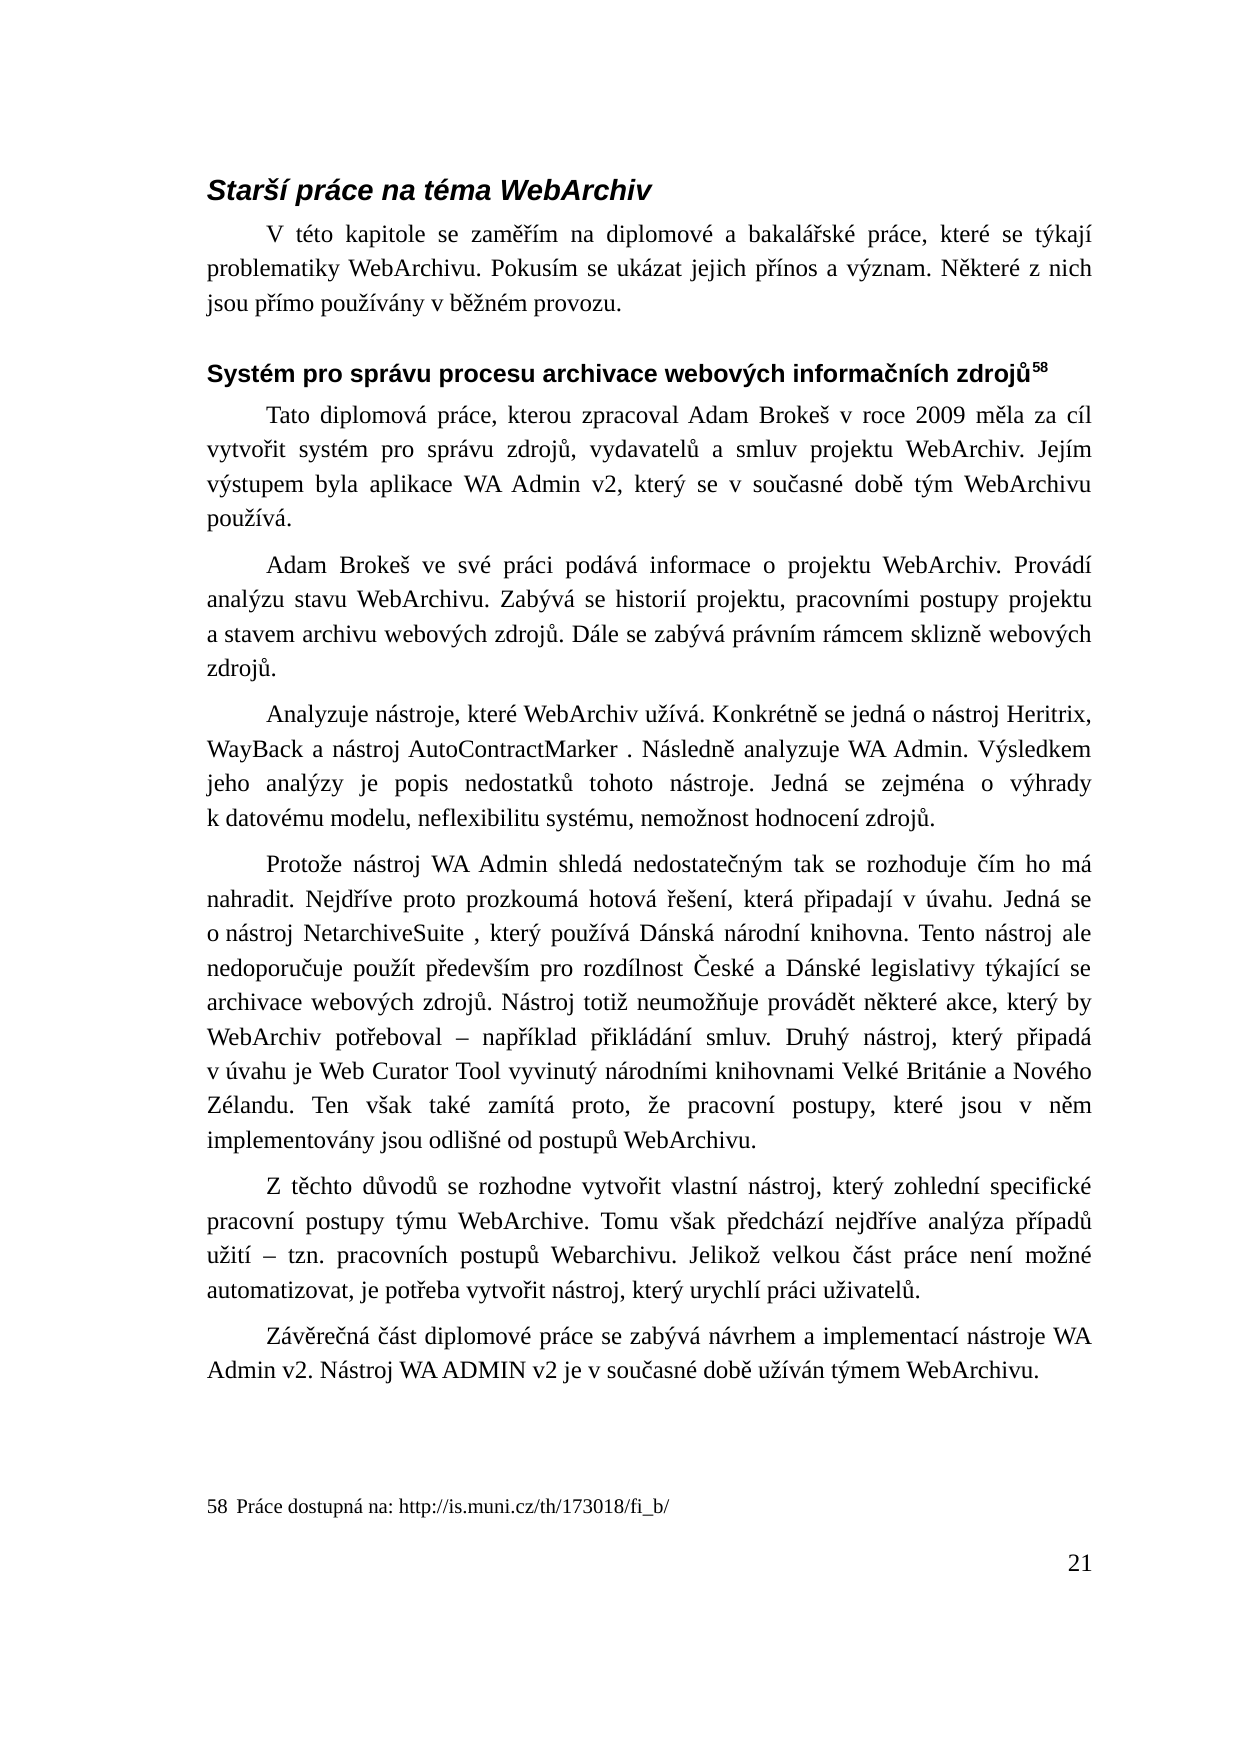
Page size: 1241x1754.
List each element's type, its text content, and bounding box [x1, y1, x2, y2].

subtitle Systém pro správu procesu archivace webových informačních zdrojů [207, 359, 1093, 388]
text Analyzuje nástroje, které WebArchiv užívá. Konkrétně se jedná o nástroj Heritrix, WayBack a nástroj AutoContractMarker . Následně analyzuje WA Admin. Výsledkem jeho analýzy je popis nedostatků tohoto nástroje. Jedná se zejména o výhrady k datovému modelu, neflexibilitu systému, nemožnost hodnocení zdrojů. [207, 699, 1093, 832]
text Adam Brokeš ve své práci podává informace o projektu WebArchiv. Provádí analýzu stavu WebArchivu. Zabývá se historií projektu, pracovními postupy projektu a stavem archivu webových zdrojů. Dále se zabývá právním rámcem sklizně webových zdrojů. [207, 550, 1093, 682]
subtitle Starší práce na téma WebArchiv [207, 173, 1093, 206]
text Tato diplomová práce, kterou zpracoval Adam Brokeš v roce 2009 měla za cíl vytvořit systém pro správu zdrojů, vydavatelů a smluv projektu WebArchiv. Jejím výstupem byla aplikace WA Admin v2, který se v současné době tým WebArchivu používá. [207, 400, 1093, 532]
text V této kapitole se zaměřím na diplomové a bakalářské práce, které se týkají problematiky WebArchivu. Pokusím se ukázat jejich přínos a význam. Některé z nich jsou přímo používány v běžném provozu. [207, 219, 1093, 316]
text Práce dostupná na: http://is.muni.cz/th/173018/fi_b/ [207, 1494, 1093, 1518]
text Závěrečná část diplomové práce se zabývá návrhem a implementací nástroje WA Admin v2. Nástroj WA ADMIN v2 je v současné době užíván týmem WebArchivu. [207, 1321, 1093, 1384]
text Z těchto důvodů se rozhodne vytvořit vlastní nástroj, který zohlední specifické pracovní postupy týmu WebArchive. Tomu však předchází nejdříve analýza případů užití – tzn. pracovních postupů Webarchivu. Jelikož velkou část práce není možné automatizovat, je potřeba vytvořit nástroj, který urychlí práci uživatelů. [207, 1171, 1093, 1303]
text Protože nástroj WA Admin shledá nedostatečným tak se rozhoduje čím ho má nahradit. Nejdříve proto prozkoumá hotová řešení, která připadají v úvahu. Jedná se o nástroj NetarchiveSuite , který používá Dánská národní knihovna. Tento nástroj ale nedoporučuje použít především pro rozdílnost České a Dánské legislativy týkající se archivace webových zdrojů. Nástroj totiž neumožňuje provádět některé akce, který by WebArchiv potřeboval – například přikládání smluv. Druhý nástroj, který připadá v úvahu je Web Curator Tool vyvinutý národními knihovnami Velké Británie a Nového Zélandu. Ten však také zamítá proto, že pracovní postupy, které jsou v něm implementovány jsou odlišné od postupů WebArchivu. [207, 849, 1093, 1154]
